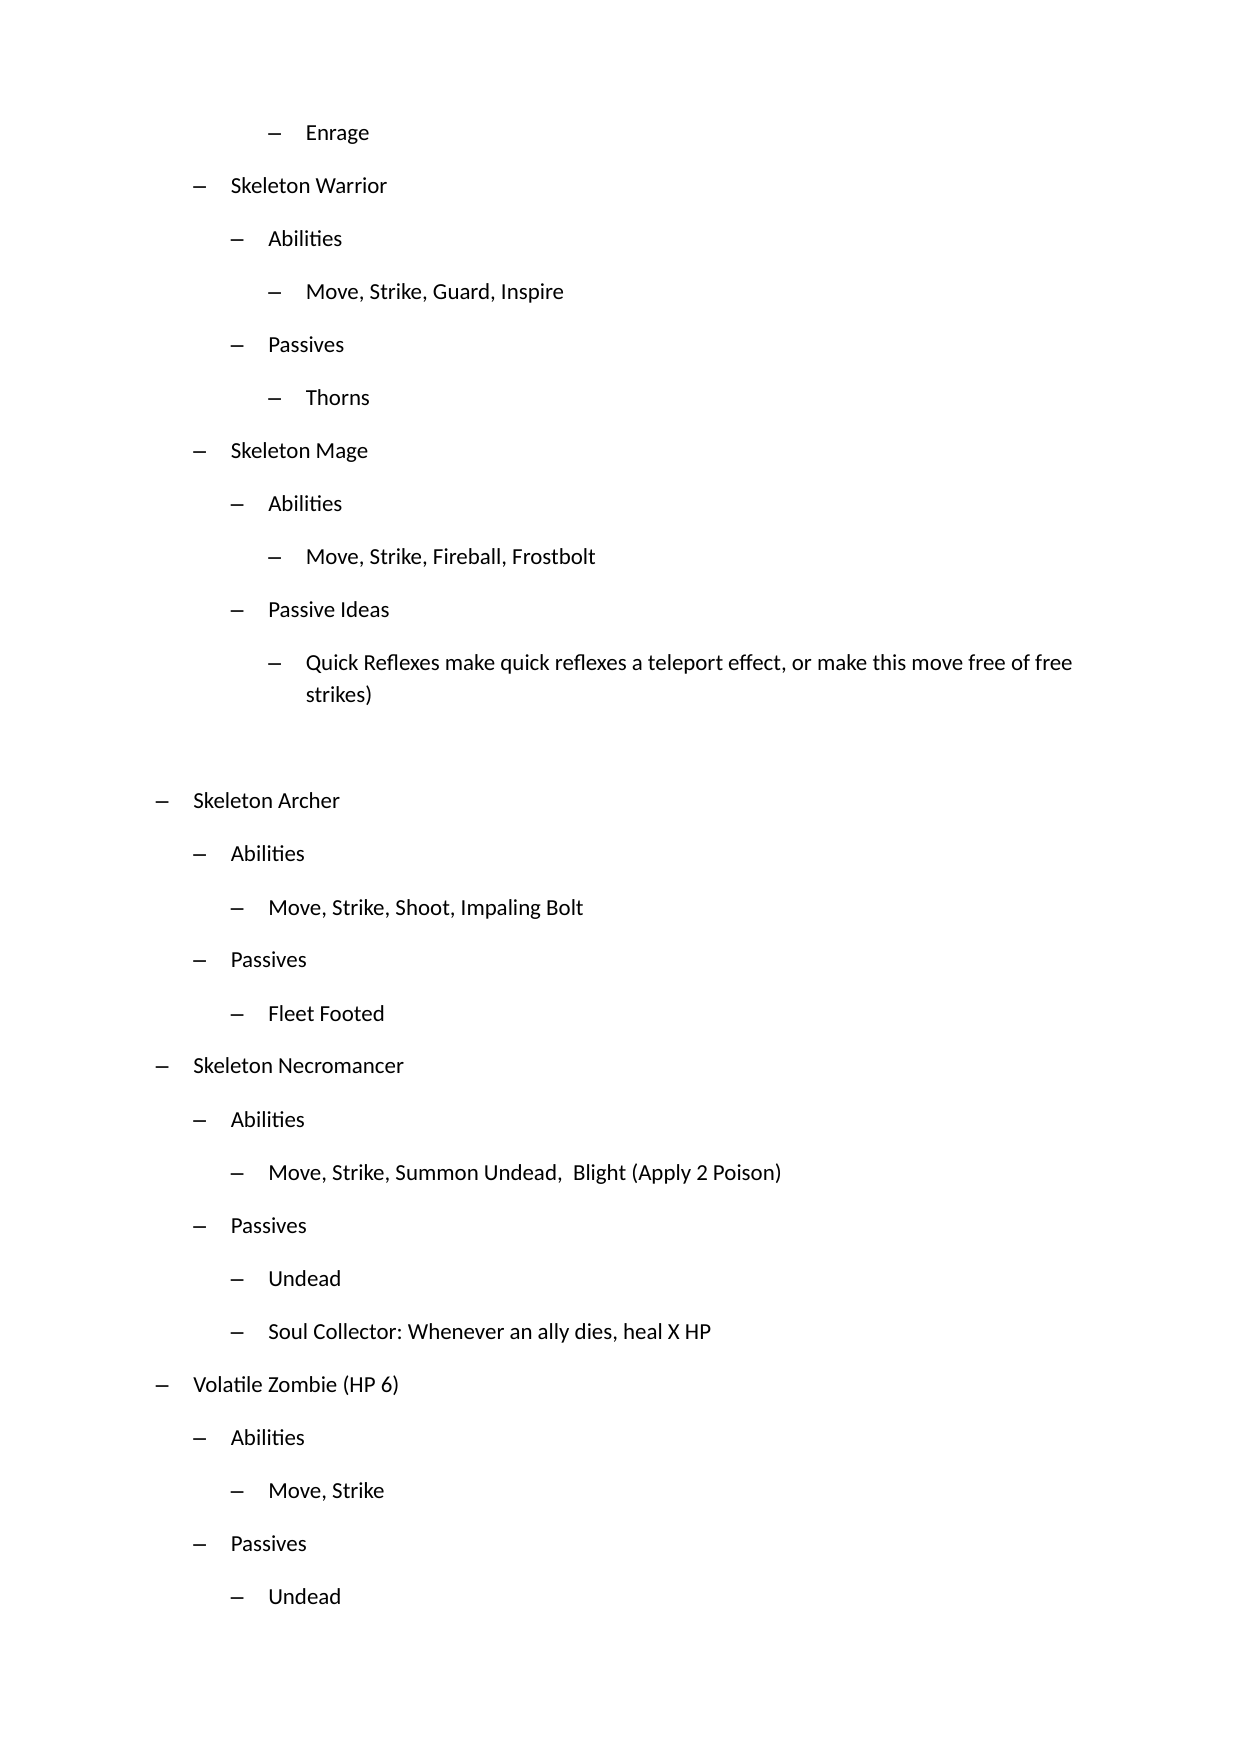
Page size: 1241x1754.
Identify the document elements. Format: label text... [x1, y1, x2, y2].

list Abilities [193, 839, 1122, 868]
list Volatile Zombie (HP 6) [156, 1370, 1122, 1398]
list Abilities [231, 489, 1122, 517]
list Abilities [231, 224, 1122, 252]
list Undead [231, 1264, 1122, 1292]
list Passives [193, 1529, 1122, 1557]
list Move, Strike [231, 1476, 1122, 1504]
list Move, Strike, Fireball, Frostbolt [268, 542, 1122, 570]
list Move, Strike, Shoot, Impaling Bolt [231, 893, 1122, 921]
list Abilities [193, 1105, 1122, 1133]
list Passive Ideas [231, 595, 1122, 623]
list Move, Strike, Guard, Inspire [268, 277, 1122, 305]
list Skeleton Archer [156, 787, 1122, 814]
list Skeleton Mage [193, 436, 1122, 464]
list Skeleton Warrior [193, 171, 1122, 199]
list Passives [231, 330, 1122, 358]
list Enrage [268, 118, 1122, 146]
list Fleet Footed [231, 999, 1122, 1027]
list Passives [193, 946, 1122, 974]
list Abilities [193, 1423, 1122, 1451]
list Quick Reflexes make quick reflexes a teleport effect, or make this move free of free strikes) [268, 648, 1122, 708]
list Undead [231, 1582, 1122, 1610]
list Passives [193, 1211, 1122, 1239]
list Thorns [268, 383, 1122, 411]
list Skeleton Necromancer [156, 1052, 1122, 1080]
list Move, Strike, Summon Undead, Blight (Apply 2 Poison) [231, 1158, 1122, 1186]
list Soul Collector: Whenever an ally dies, heal X HP [231, 1317, 1122, 1345]
